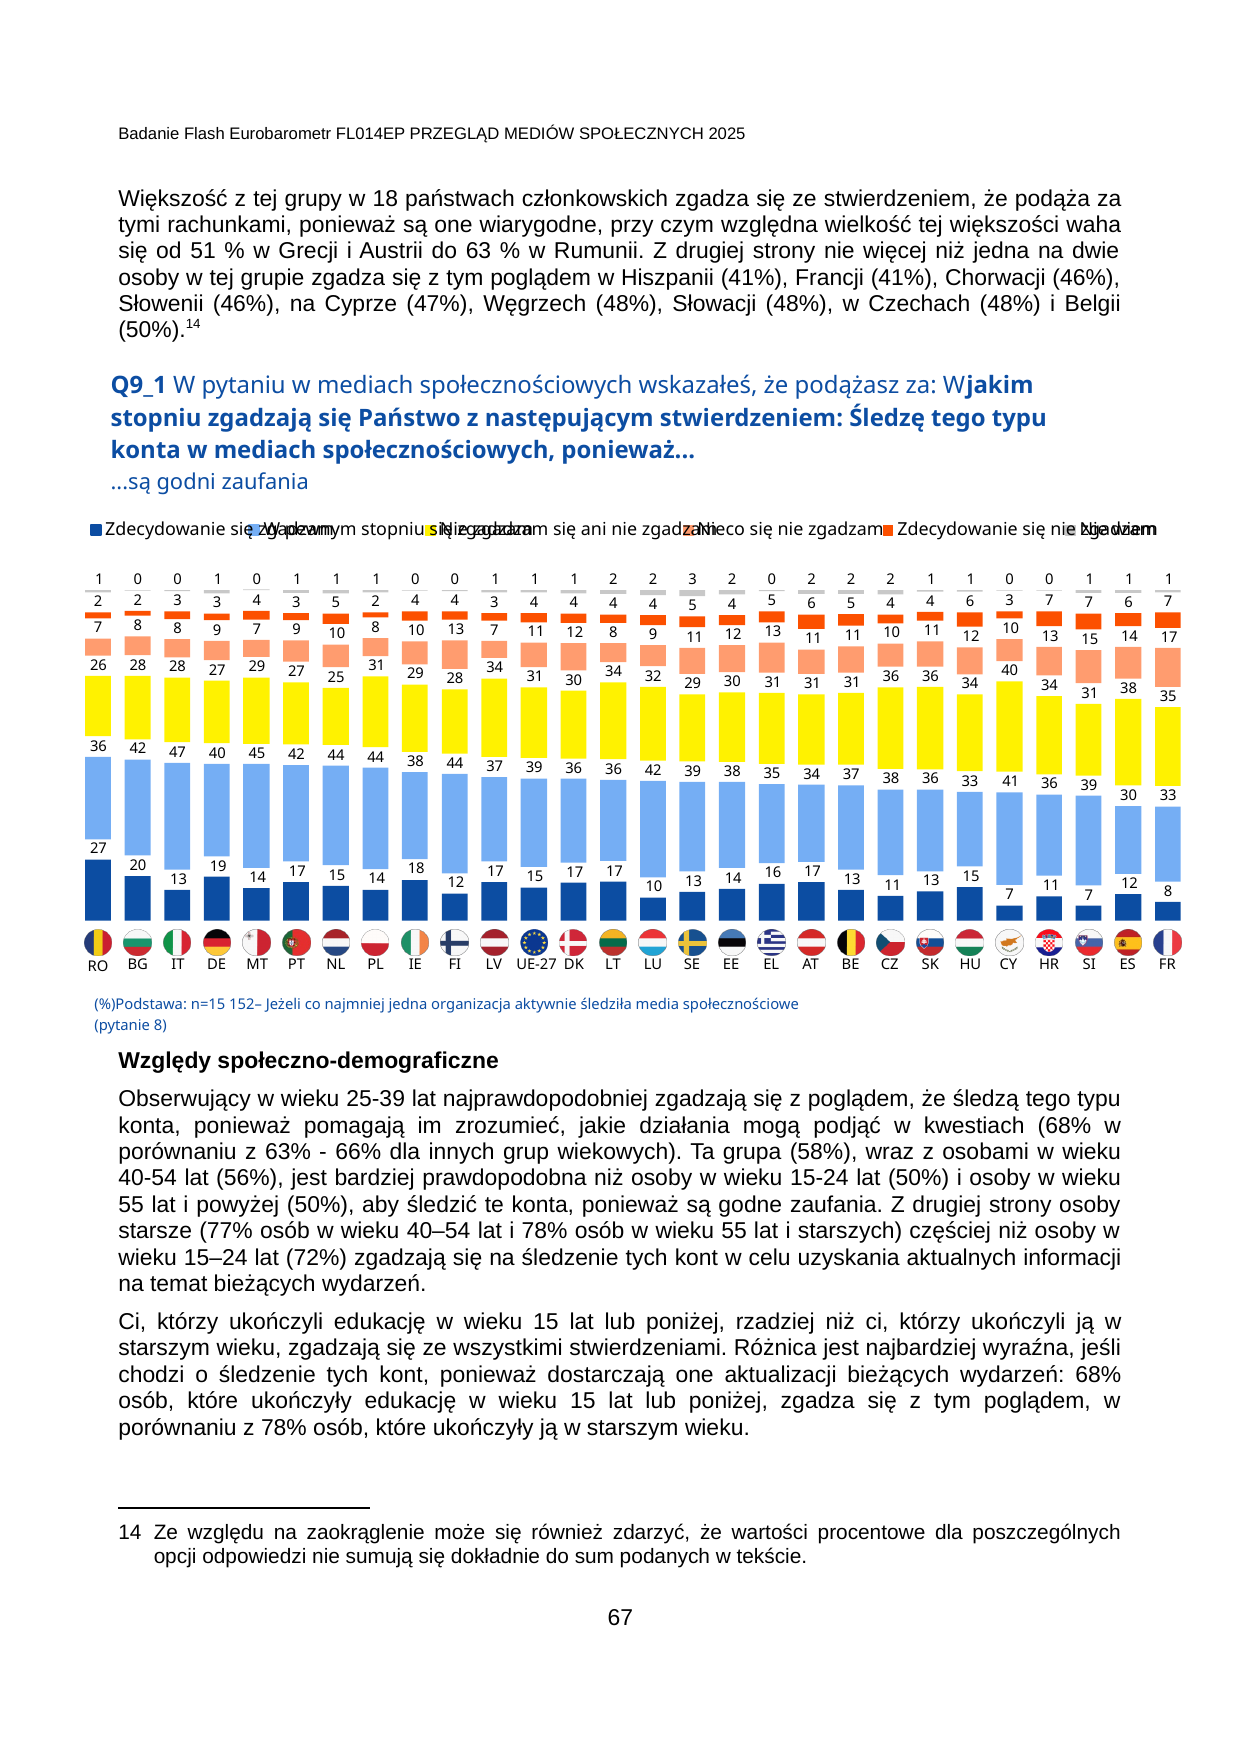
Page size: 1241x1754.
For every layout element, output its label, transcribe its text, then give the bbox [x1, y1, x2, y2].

picture [163, 929, 191, 956]
picture [916, 929, 944, 956]
picture [361, 929, 389, 956]
picture [678, 929, 707, 956]
picture [401, 929, 429, 956]
picture [84, 929, 112, 956]
picture [440, 929, 469, 956]
picture [995, 929, 1024, 956]
picture [638, 929, 667, 956]
picture [718, 929, 746, 956]
picture [955, 929, 984, 956]
picture [876, 929, 905, 956]
text Większość z tej grupy w 18 państwach członkowskich zgadza się ze stwierdzeniem, że podąża za tymi rachunkami, ponieważ są one wiarygodne, przy czym względna wielkość tej większości waha się od 51 % w Grecji i Austrii do 63 % w Rumunii. Z drugiej strony nie więcej niż jedna na dwie osoby w tej grupie zgadza się z tym poglądem w Hiszpanii (41%), Francji (41%), Chorwacji (46%), Słowenii (46%), na Cyprze (47%), Węgrzech (48%), Słowacji (48%), w Czechach (48%) i Belgii (50%). [118, 184, 1122, 343]
picture [322, 929, 350, 956]
picture [520, 929, 548, 956]
picture [282, 929, 311, 956]
picture [1114, 929, 1142, 956]
picture [599, 929, 627, 956]
picture [757, 929, 786, 956]
picture [797, 929, 826, 956]
picture [559, 929, 587, 956]
picture [1035, 929, 1063, 956]
picture [242, 929, 271, 956]
text Względy społeczno-demograficzne [118, 354, 1122, 1073]
text Ci, którzy ukończyli edukację w wieku 15 lat lub poniżej, rzadziej niż ci, którzy ukończyli ją w starszym wieku, zgadzają się ze wszystkimi stwierdzeniami. Różnica jest najbardziej wyraźna, jeśli chodzi o śledzenie tych kont, ponieważ dostarczają one aktualizacji bieżących wydarzeń: 68% osób, które ukończyły edukację w wieku 15 lat lub poniżej, zgadza się z tym poglądem, w porównaniu z 78% osób, które ukończyły ją w starszym wieku. [118, 1308, 1122, 1440]
picture [1075, 929, 1103, 956]
picture [480, 929, 509, 956]
picture [1153, 929, 1182, 956]
picture [123, 929, 152, 956]
text Ze względu na zaokrąglenie może się również zdarzyć, że wartości procentowe dla poszczególnych opcji odpowiedzi nie sumują się dokładnie do sum podanych w tekście. [118, 1520, 1122, 1568]
picture [837, 929, 865, 956]
picture [203, 929, 231, 956]
text Obserwujący w wieku 25-39 lat najprawdopodobniej zgadzają się z poglądem, że śledzą tego typu konta, ponieważ pomagają im zrozumieć, jakie działania mogą podjąć w kwestiach (68% w porównaniu z 63% - 66% dla innych grup wiekowych). Ta grupa (58%), wraz z osobami w wieku 40-54 lat (56%), jest bardziej prawdopodobna niż osoby w wieku 15-24 lat (50%) i osoby w wieku 55 lat i powyżej (50%), aby śledzić te konta, ponieważ są godne zaufania. Z drugiej strony osoby starsze (77% osób w wieku 40–54 lat i 78% osób w wieku 55 lat i starszych) częściej niż osoby w wieku 15–24 lat (72%) zgadzają się na śledzenie tych kont w celu uzyskania aktualnych informacji na temat bieżących wydarzeń. [118, 1085, 1122, 1296]
